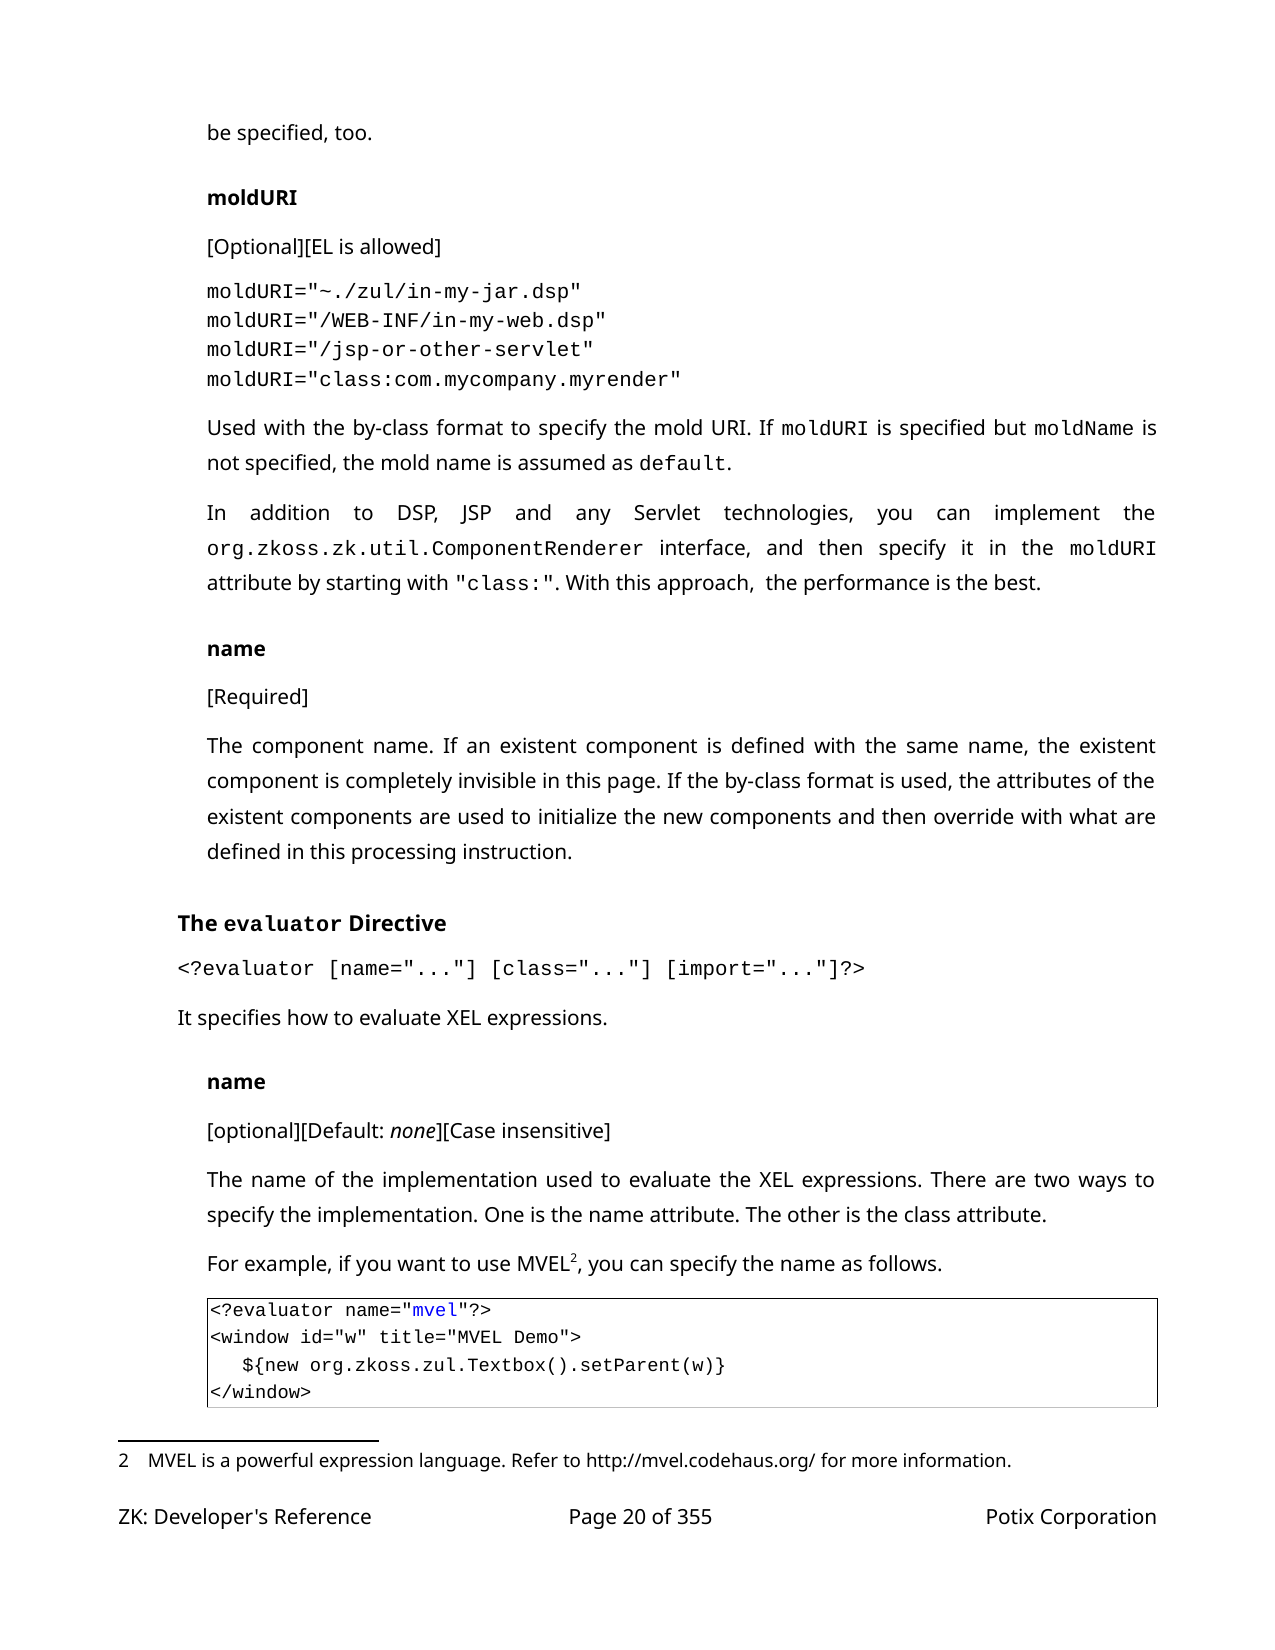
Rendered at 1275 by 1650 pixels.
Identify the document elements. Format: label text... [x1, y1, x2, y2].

text For example, if you want to use MVEL, you can specify the name as follows. [207, 1249, 1157, 1277]
text <window id="w" title="MVEL Demo"> [208, 1325, 1157, 1349]
text It specifies how to evaluate XEL expressions. [177, 1003, 1157, 1031]
text [Required] [207, 682, 1157, 711]
text [optional][Default: none][Case insensitive] [207, 1116, 1157, 1144]
text The component name. If an existent component is defined with the same name, the existent component is completely invisible in this page. If the by-class format is used, the attributes of the existent components are used to initialize the new components and then override with what are defined in this processing instruction. [207, 731, 1157, 865]
text ${new org.zkoss.zul.Textbox().setParent(w)} [208, 1352, 1157, 1377]
text <?evaluator name="mvel"?> [208, 1299, 1157, 1322]
text MVEL is a powerful expression language. Refer to http://mvel.codehaus.org/ for more information. [118, 1447, 1157, 1473]
text [Optional][EL is allowed] [207, 232, 1157, 260]
text </window> [208, 1380, 1157, 1407]
subtitle The evaluator Directive [177, 908, 1157, 938]
text The name of the implementation used to evaluate the XEL expressions. There are two ways to specify the implementation. One is the name attribute. The other is the class attribute. [207, 1165, 1157, 1229]
subtitle moldURI [207, 183, 1157, 211]
text <?evaluator [name="..."] [class="..."] [import="..."]?> [177, 958, 1157, 982]
text Used with the by-class format to specify the mold URI. If moldURI is specified but moldName is not specified, the mold name is assumed as default. [207, 413, 1157, 477]
text In addition to DSP, JSP and any Servlet technologies, you can implement the org.zkoss.zk.util.ComponentRenderer interface, and then specify it in the moldURI attribute by starting with "class:". With this approach, the performance is the best. [207, 498, 1157, 597]
text be specified, too. [207, 118, 1157, 146]
subtitle name [207, 1067, 1157, 1096]
text moldURI="~./zul/in-my-jar.dsp" moldURI="/WEB-INF/in-my-web.dsp" moldURI="/jsp-or-other-servlet" moldURI="class:com.mycompany.myrender" [207, 281, 1157, 392]
subtitle name [207, 634, 1157, 662]
